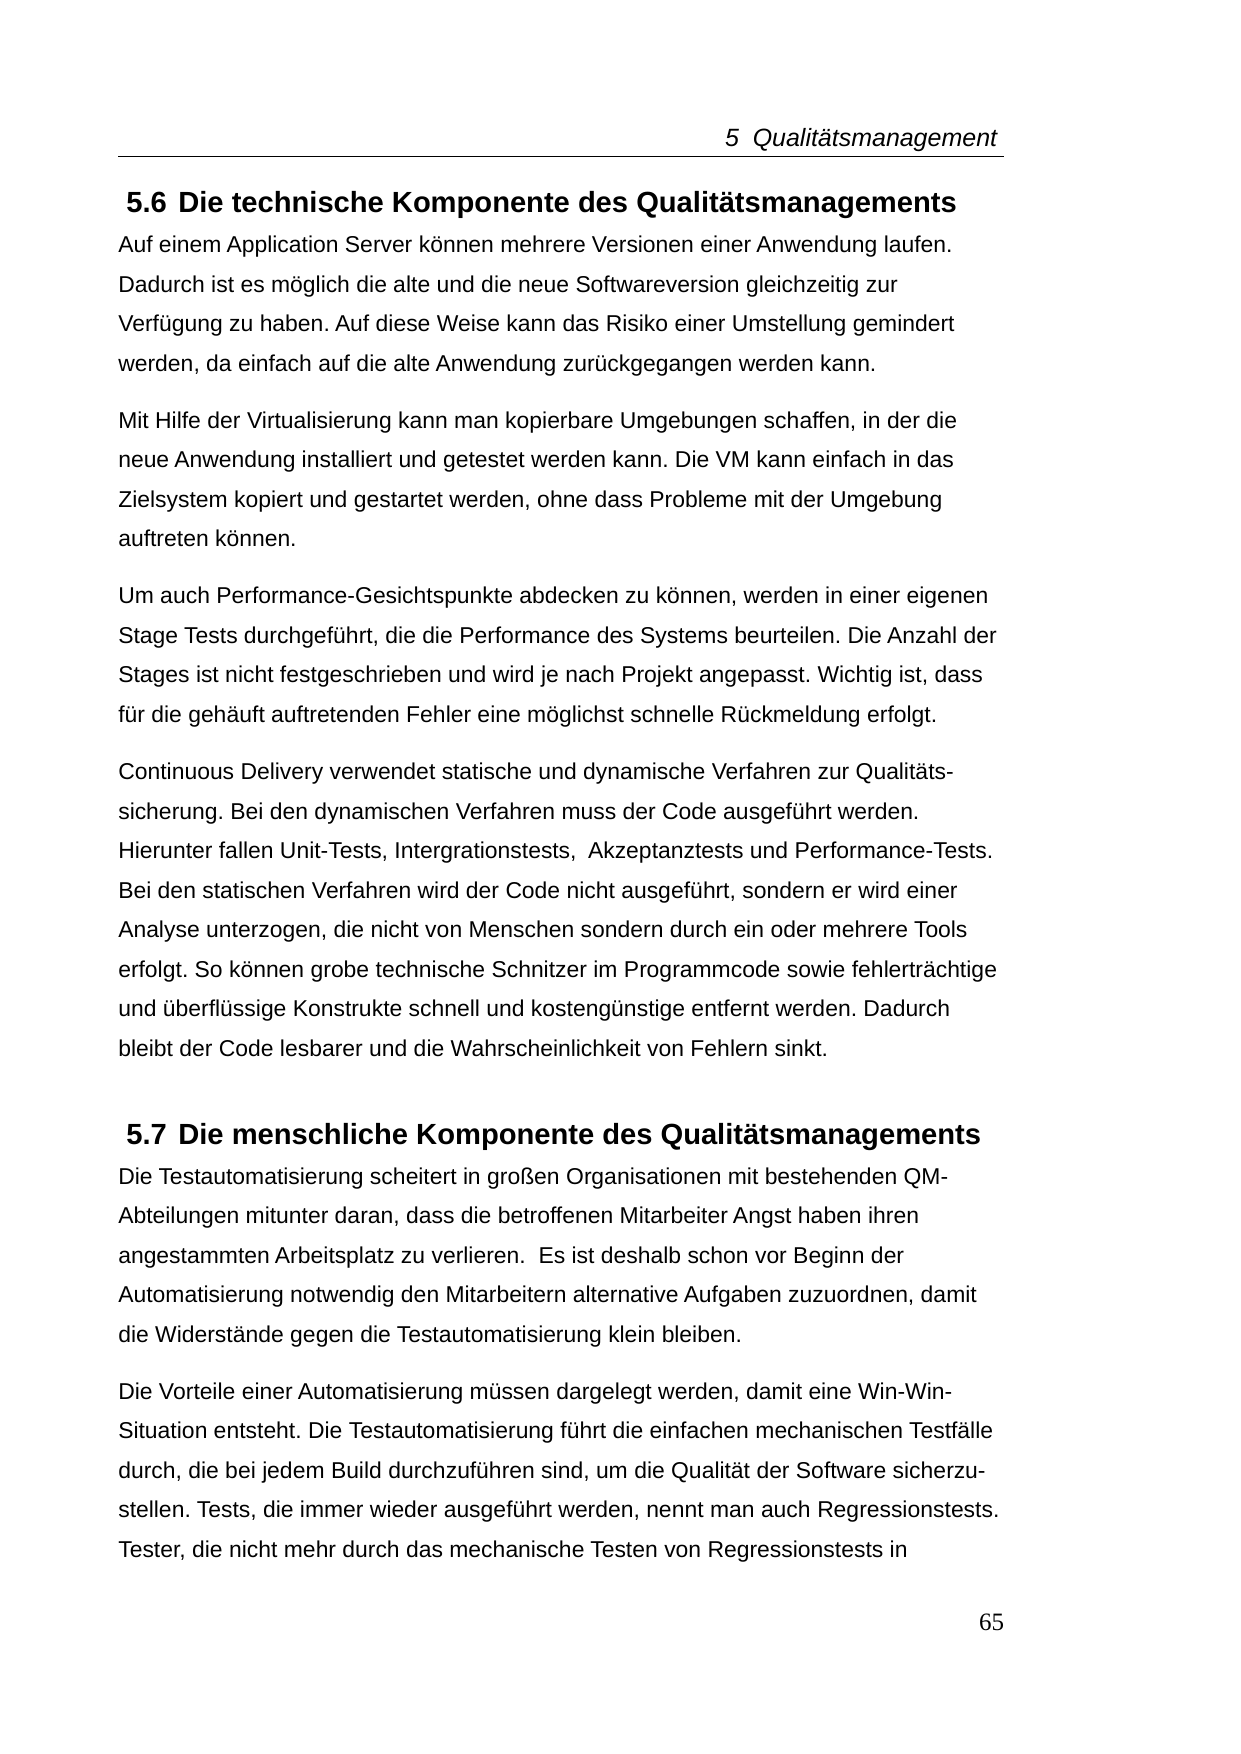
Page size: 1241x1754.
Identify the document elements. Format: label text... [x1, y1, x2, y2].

subtitle Die menschliche Komponente des Qualitätsmanagements [118, 1117, 1004, 1150]
text Die Vorteile einer Automatisierung müssen dargelegt werden, damit eine Win-Win-Situation entsteht. Die Testautomatisierung führt die einfachen mechanischen Testfälle durch, die bei jedem Build durchzuführen sind, um die Qualität der Software sicherzu-stellen. Tests, die immer wieder ausgeführt werden, nennt man auch Regressionstests. Tester, die nicht mehr durch das mechanische Testen von Regressionstests in [118, 1378, 1004, 1562]
text Um auch Performance-Gesichtspunkte abdecken zu können, werden in einer eigenen Stage Tests durchgeführt, die die Performance des Systems beurteilen. Die Anzahl der Stages ist nicht festgeschrieben und wird je nach Projekt angepasst. Wichtig ist, dass für die gehäuft auftretenden Fehler eine möglichst schnelle Rückmeldung erfolgt. [118, 582, 1004, 727]
text Continuous Delivery verwendet statische und dynamische Verfahren zur Qualitäts-sicherung. Bei den dynamischen Verfahren muss der Code ausgeführt werden. Hierunter fallen Unit-Tests, Intergrationstests, Akzeptanztests und Performance-Tests. Bei den statischen Verfahren wird der Code nicht ausgeführt, sondern er wird einer Analyse unterzogen, die nicht von Menschen sondern durch ein oder mehrere Tools erfolgt. So können grobe technische Schnitzer im Programmcode sowie fehlerträchtige und überflüssige Konstrukte schnell und kostengünstige entfernt werden. Dadurch bleibt der Code lesbarer und die Wahrscheinlichkeit von Fehlern sinkt. [118, 758, 1004, 1061]
text Auf einem Application Server können mehrere Versionen einer Anwendung laufen. Dadurch ist es möglich die alte und die neue Softwareversion gleichzeitig zur Verfügung zu haben. Auf diese Weise kann das Risiko einer Umstellung gemindert werden, da einfach auf die alte Anwendung zurückgegangen werden kann. [118, 231, 1004, 376]
subtitle Die technische Komponente des Qualitätsmanagements [118, 185, 1004, 219]
text Die Testautomatisierung scheitert in großen Organisationen mit bestehenden QM-Abteilungen mitunter daran, dass die betroffenen Mitarbeiter Angst haben ihren angestammten Arbeitsplatz zu verlieren. Es ist deshalb schon vor Beginn der Automatisierung notwendig den Mitarbeitern alternative Aufgaben zuzuordnen, damit die Widerstände gegen die Testautomatisierung klein bleiben. [118, 1163, 1004, 1347]
text Mit Hilfe der Virtualisierung kann man kopierbare Umgebungen schaffen, in der die neue Anwendung installiert und getestet werden kann. Die VM kann einfach in das Zielsystem kopiert und gestartet werden, ohne dass Probleme mit der Umgebung auftreten können. [118, 407, 1004, 552]
